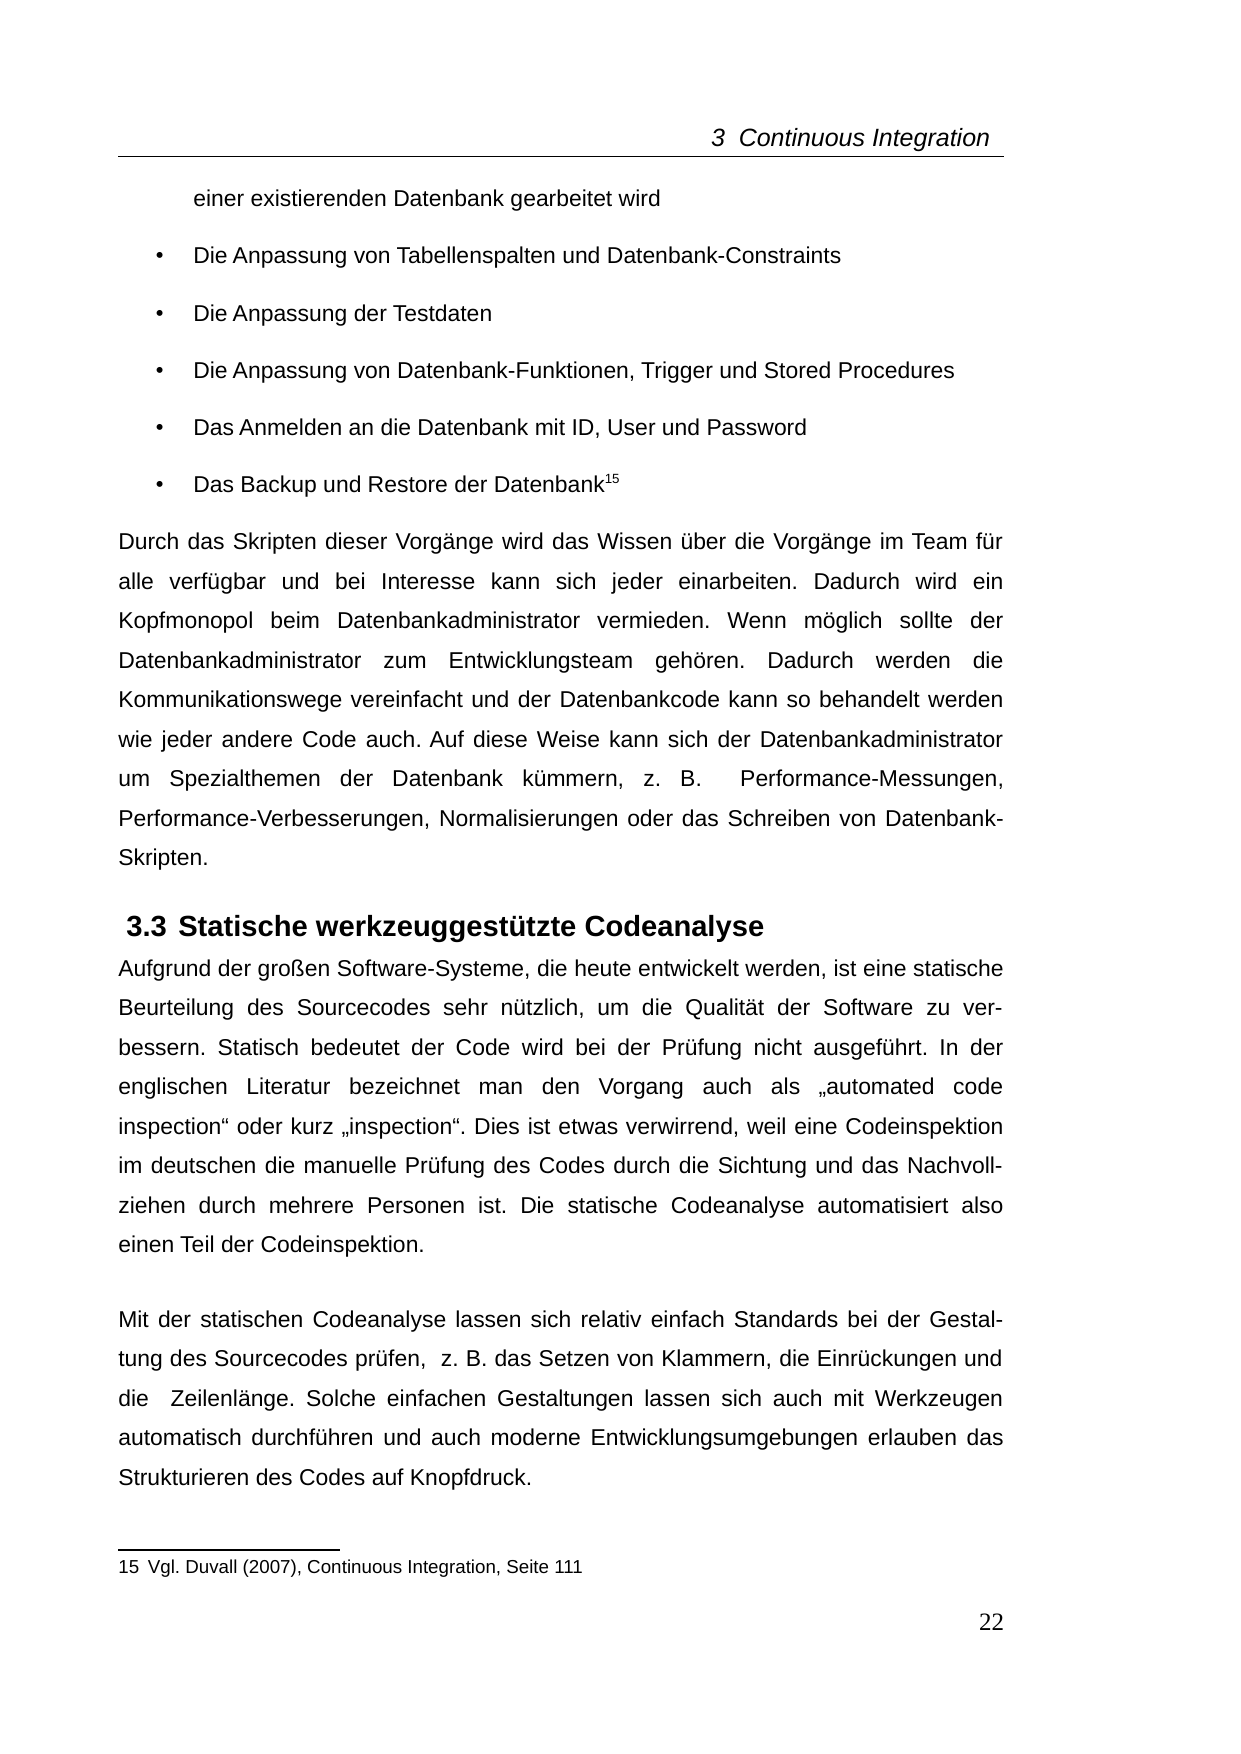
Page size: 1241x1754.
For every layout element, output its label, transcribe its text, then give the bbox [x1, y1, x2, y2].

list Das Anmelden an die Datenbank mit ID, User und Password [156, 414, 1004, 440]
list Das Backup und Restore der Datenbank [156, 471, 1004, 497]
list einer existierenden Datenbank gearbeitet wird [156, 185, 1004, 212]
list Die Anpassung von Datenbank-Funktionen, Trigger und Stored Procedures [156, 357, 1004, 383]
subtitle Statische werkzeuggestützte Codeanalyse [118, 909, 1004, 942]
text Durch das Skripten dieser Vorgänge wird das Wissen über die Vorgänge im Team für alle verfügbar und bei Interesse kann sich jeder einarbeiten. Dadurch wird ein Kopfmonopol beim Datenbankadministrator vermieden. Wenn möglich sollte der Datenbankadministrator zum Entwicklungsteam gehören. Dadurch werden die Kommunikationswege vereinfacht und der Datenbankcode kann so behandelt werden wie jeder andere Code auch. Auf diese Weise kann sich der Datenbankadministrator um Spezialthemen der Datenbank kümmern, z. B. Performance-Messungen, Performance-Verbesserungen, Normalisierungen oder das Schreiben von Datenbank-Skripten. [118, 528, 1004, 871]
text Mit der statischen Codeanalyse lassen sich relativ einfach Standards bei der Gestal-tung des Sourcecodes prüfen, z. B. das Setzen von Klammern, die Einrückungen und die Zeilenlänge. Solche einfachen Gestaltungen lassen sich auch mit Werkzeugen automatisch durchführen und auch moderne Entwicklungsumgebungen erlauben das Strukturieren des Codes auf Knopfdruck. [118, 1306, 1004, 1490]
text Aufgrund der großen Software-Systeme, die heute entwickelt werden, ist eine statische Beurteilung des Sourcecodes sehr nützlich, um die Qualität der Software zu ver-bessern. Statisch bedeutet der Code wird bei der Prüfung nicht ausgeführt. In der englischen Literatur bezeichnet man den Vorgang auch als „automated code inspection“ oder kurz „inspection“. Dies ist etwas verwirrend, weil eine Codeinspektion im deutschen die manuelle Prüfung des Codes durch die Sichtung und das Nachvoll-ziehen durch mehrere Personen ist. Die statische Codeanalyse automatisiert also einen Teil der Codeinspektion. [118, 955, 1004, 1257]
list Vgl. Duvall (2007), Continuous Integration, Seite 111 [118, 1556, 1004, 1578]
list Die Anpassung der Testdaten [156, 299, 1004, 326]
list Die Anpassung von Tabellenspalten und Datenbank-Constraints [156, 242, 1004, 269]
